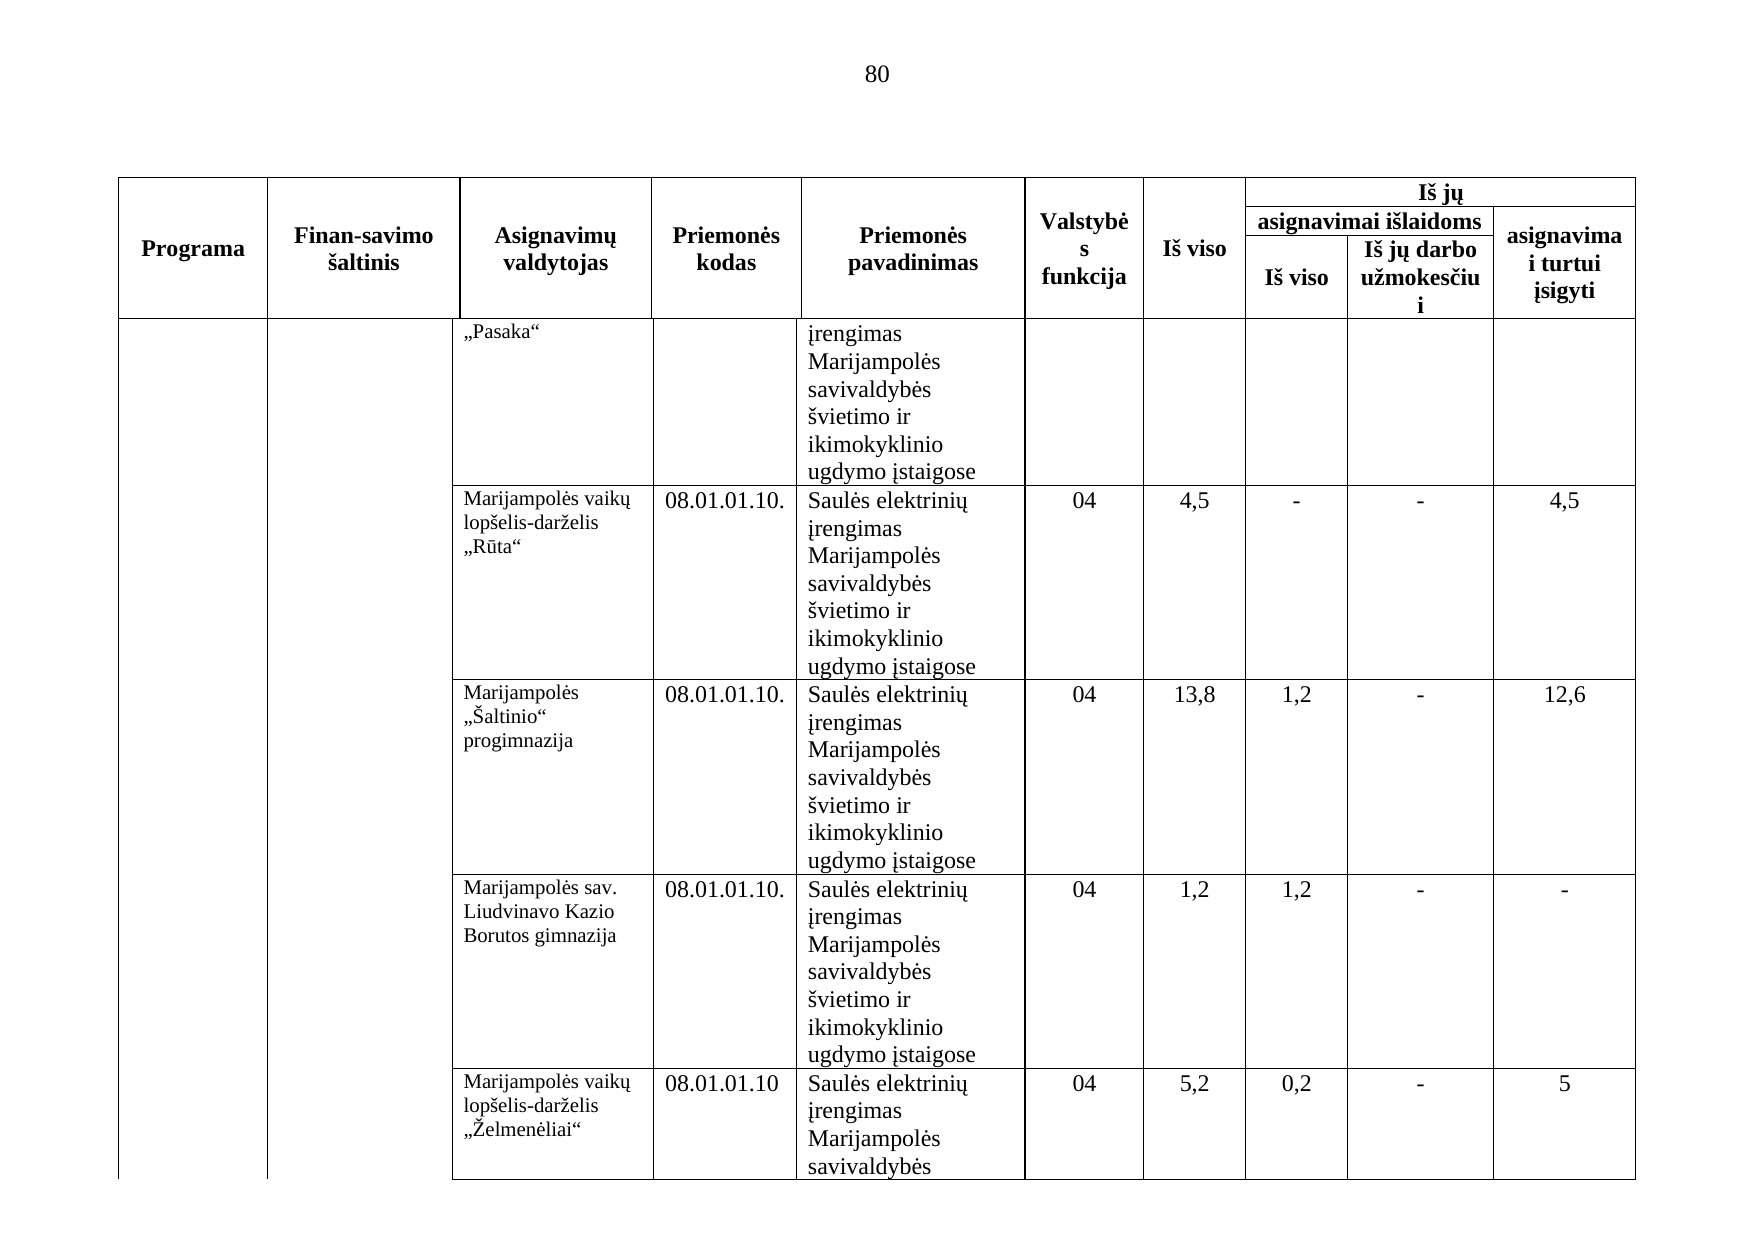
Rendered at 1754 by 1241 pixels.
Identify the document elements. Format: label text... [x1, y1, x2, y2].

table_cell 04 [1026, 1069, 1143, 1179]
table_cell Saulės elektrinių įrengimas Marijampolės savivaldybės švietimo ir ikimokyklinio ugdymo įstaigose [797, 680, 1024, 873]
table_header Programa [119, 178, 267, 318]
table_cell Iš viso [1246, 236, 1347, 318]
table_cell 08.01.01.10. [654, 486, 796, 679]
table_cell 13,8 [1144, 680, 1245, 873]
table_cell 4,5 [1494, 486, 1635, 679]
table_cell 4,5 [1144, 486, 1245, 679]
table_header Iš jų [1246, 178, 1635, 206]
table_cell Saulės elektrinių įrengimas Marijampolės savivaldybės [797, 1069, 1024, 1179]
table_cell - [1246, 319, 1347, 485]
table_cell [1144, 319, 1245, 485]
table_header Iš viso [1144, 178, 1245, 318]
table_cell Marijampolės „Šaltinio“ progimnazija [453, 680, 653, 873]
table_cell įrengimas Marijampolės savivaldybės švietimo ir ikimokyklinio ugdymo įstaigose [797, 319, 1024, 485]
table_cell - [1348, 680, 1493, 873]
table_header Priemonės pavadinimas [802, 178, 1024, 318]
table_cell - [1494, 875, 1635, 1068]
table_cell Marijampolės sav. Liudvinavo Kazio Borutos gimnazija [453, 875, 653, 1068]
table_header Finan-savimo šaltinis [268, 178, 459, 318]
table_cell - [1348, 486, 1493, 679]
table_cell asignavimai išlaidoms [1246, 207, 1493, 234]
table_cell 08.01.01.10 [654, 1069, 796, 1179]
table_cell 08.01.01.10. [654, 680, 796, 873]
table_cell 04 [1026, 875, 1143, 1068]
table_cell [268, 319, 452, 1179]
table_cell Marijampolės vaikų lopšelis-darželis „Želmenėliai“ [453, 1069, 653, 1179]
table_cell 08.01.01.10. [654, 875, 796, 1068]
table_cell 0,2 [1246, 1069, 1347, 1179]
table_cell - [1246, 486, 1347, 679]
table_cell 1,2 [1246, 875, 1347, 1068]
table_cell 1,2 [1144, 875, 1245, 1068]
table_header Valstybės funkcija [1026, 178, 1143, 318]
table_cell 04 [1026, 680, 1143, 873]
table_header Priemonės kodas [652, 178, 801, 318]
table_cell - [1348, 875, 1493, 1068]
table_cell „Pasaka“ [453, 319, 653, 485]
table_cell 5 [1494, 1069, 1635, 1179]
table_cell 5,2 [1144, 1069, 1245, 1179]
table_cell [1494, 319, 1635, 485]
table_cell Iš jų darbo užmokesčiui [1348, 236, 1493, 318]
table_cell 04 [1026, 486, 1143, 679]
table_cell [119, 319, 267, 1179]
table_cell - [1348, 1069, 1493, 1179]
table_cell Saulės elektrinių įrengimas Marijampolės savivaldybės švietimo ir ikimokyklinio ugdymo įstaigose [797, 486, 1024, 679]
table_header Asignavimų valdytojas [461, 178, 651, 318]
table_cell [1026, 319, 1143, 485]
table_cell 12,6 [1494, 680, 1635, 873]
table_cell Saulės elektrinių įrengimas Marijampolės savivaldybės švietimo ir ikimokyklinio ugdymo įstaigose [797, 875, 1024, 1068]
table_cell 1,2 [1246, 680, 1347, 873]
table_cell asignavimai turtui įsigyti [1494, 207, 1635, 318]
table_cell - [1348, 319, 1493, 485]
table_cell Marijampolės vaikų lopšelis-darželis „Rūta“ [453, 486, 653, 679]
table_cell [654, 319, 796, 485]
